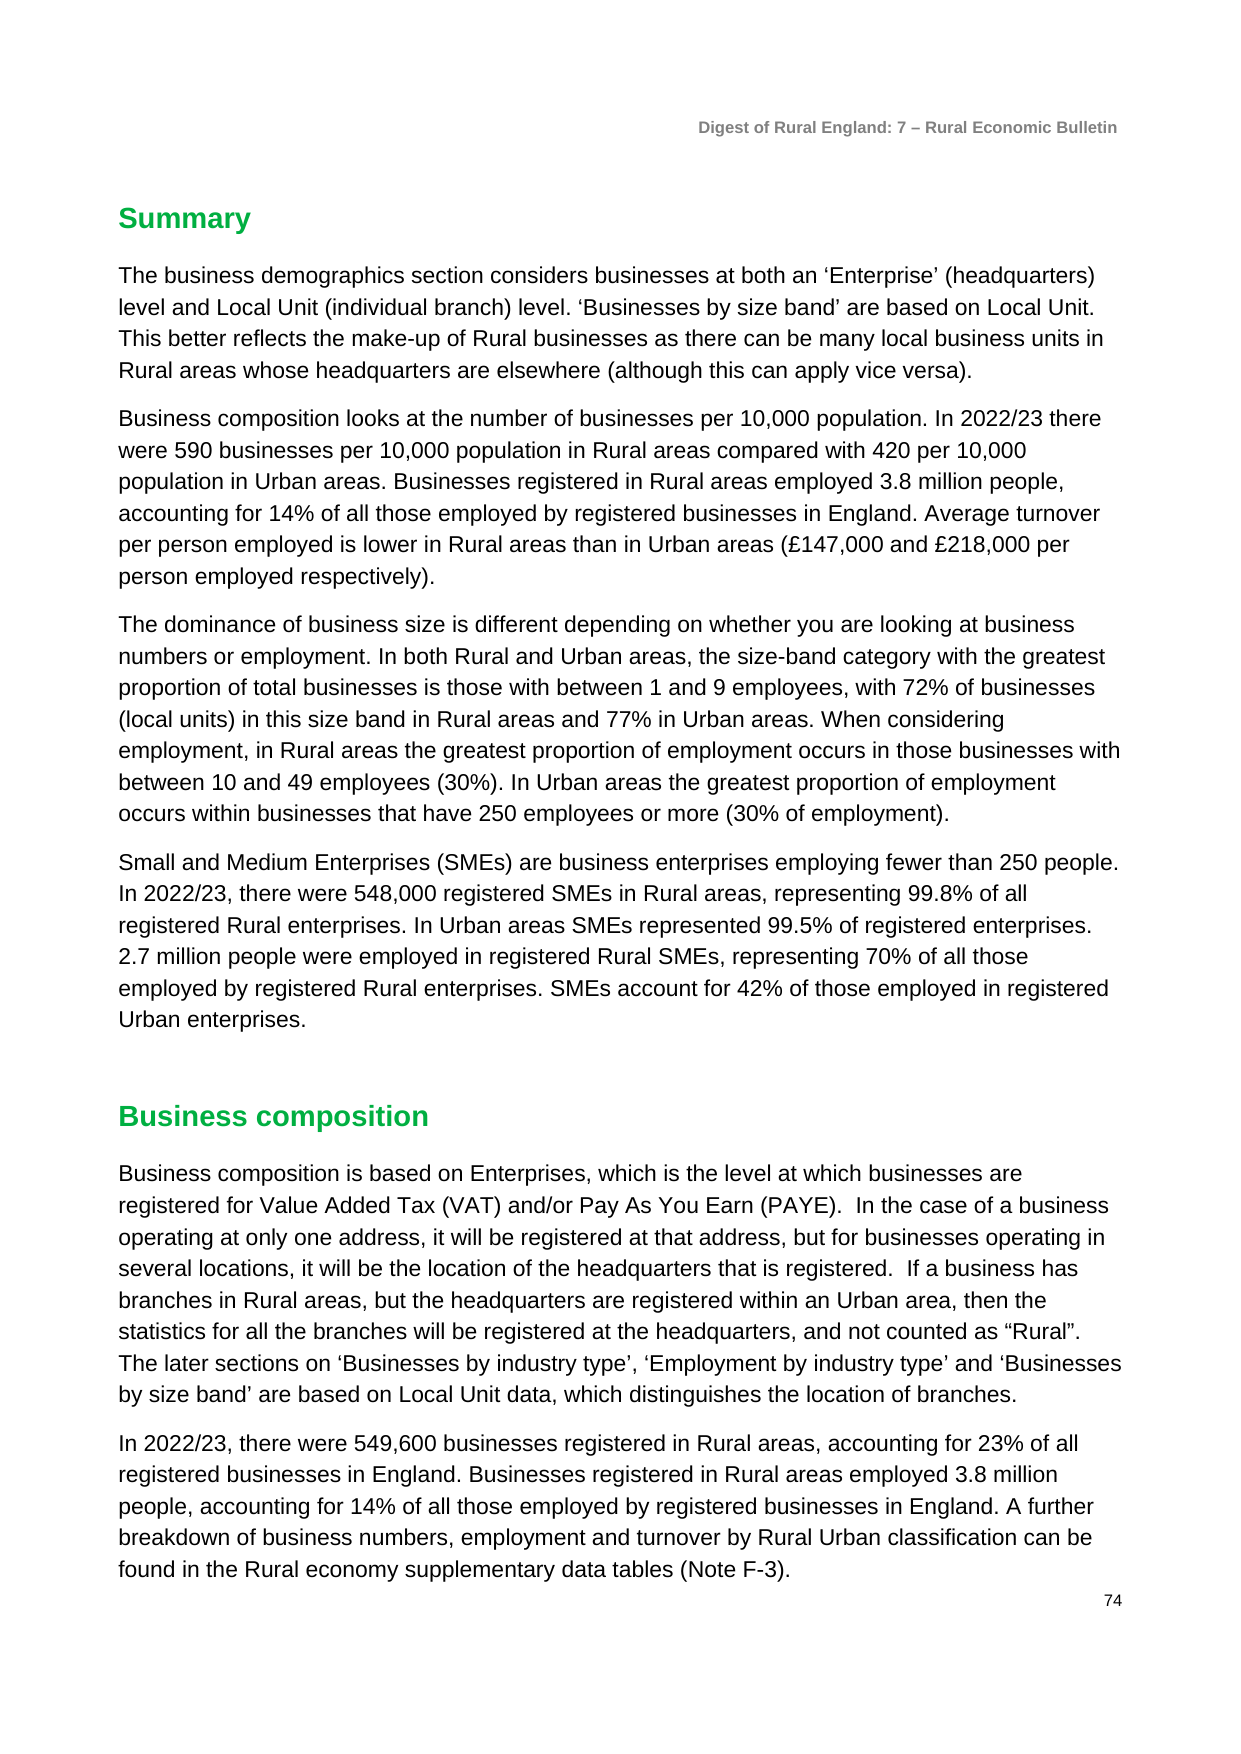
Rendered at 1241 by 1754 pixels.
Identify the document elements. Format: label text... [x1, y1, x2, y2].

subtitle Summary [118, 201, 1122, 235]
text The business demographics section considers businesses at both an ‘Enterprise’ (headquarters) level and Local Unit (individual branch) level. ‘Businesses by size band’ are based on Local Unit. This better reflects the make-up of Rural businesses as there can be many local business units in Rural areas whose headquarters are elsewhere (although this can apply vice versa). [118, 262, 1122, 383]
subtitle Business composition [118, 1099, 1122, 1133]
text Business composition is based on Enterprises, which is the level at which businesses are registered for Value Added Tax (VAT) and/or Pay As You Earn (PAYE). In the case of a business operating at only one address, it will be registered at that address, but for businesses operating in several locations, it will be the location of the headquarters that is registered. If a business has branches in Rural areas, but the headquarters are registered within an Urban area, then the statistics for all the branches will be registered at the headquarters, and not counted as “Rural”. The later sections on ‘Businesses by industry type’, ‘Employment by industry type’ and ‘Businesses by size band’ are based on Local Unit data, which distinguishes the location of branches. [118, 1160, 1122, 1408]
text Small and Medium Enterprises (SMEs) are business enterprises employing fewer than 250 people. In 2022/23, there were 548,000 registered SMEs in Rural areas, representing 99.8% of all registered Rural enterprises. In Urban areas SMEs represented 99.5% of registered enterprises. 2.7 million people were employed in registered Rural SMEs, representing 70% of all those employed by registered Rural enterprises. SMEs account for 42% of those employed in registered Urban enterprises. [118, 849, 1122, 1033]
text The dominance of business size is different depending on whether you are looking at business numbers or employment. In both Rural and Urban areas, the size-band category with the greatest proportion of total businesses is those with between 1 and 9 employees, with 72% of businesses (local units) in this size band in Rural areas and 77% in Urban areas. When considering employment, in Rural areas the greatest proportion of employment occurs in those businesses with between 10 and 49 employees (30%). In Urban areas the greatest proportion of employment occurs within businesses that have 250 employees or more (30% of employment). [118, 611, 1122, 827]
text In 2022/23, there were 549,600 businesses registered in Rural areas, accounting for 23% of all registered businesses in England. Businesses registered in Rural areas employed 3.8 million people, accounting for 14% of all those employed by registered businesses in England. A further breakdown of business numbers, employment and turnover by Rural Urban classification can be found in the Rural economy supplementary data tables (Note F-3). [118, 1429, 1122, 1582]
text Business composition looks at the number of businesses per 10,000 population. In 2022/23 there were 590 businesses per 10,000 population in Rural areas compared with 420 per 10,000 population in Urban areas. Businesses registered in Rural areas employed 3.8 million people, accounting for 14% of all those employed by registered businesses in England. Average turnover per person employed is lower in Rural areas than in Urban areas (£147,000 and £218,000 per person employed respectively). [118, 405, 1122, 589]
